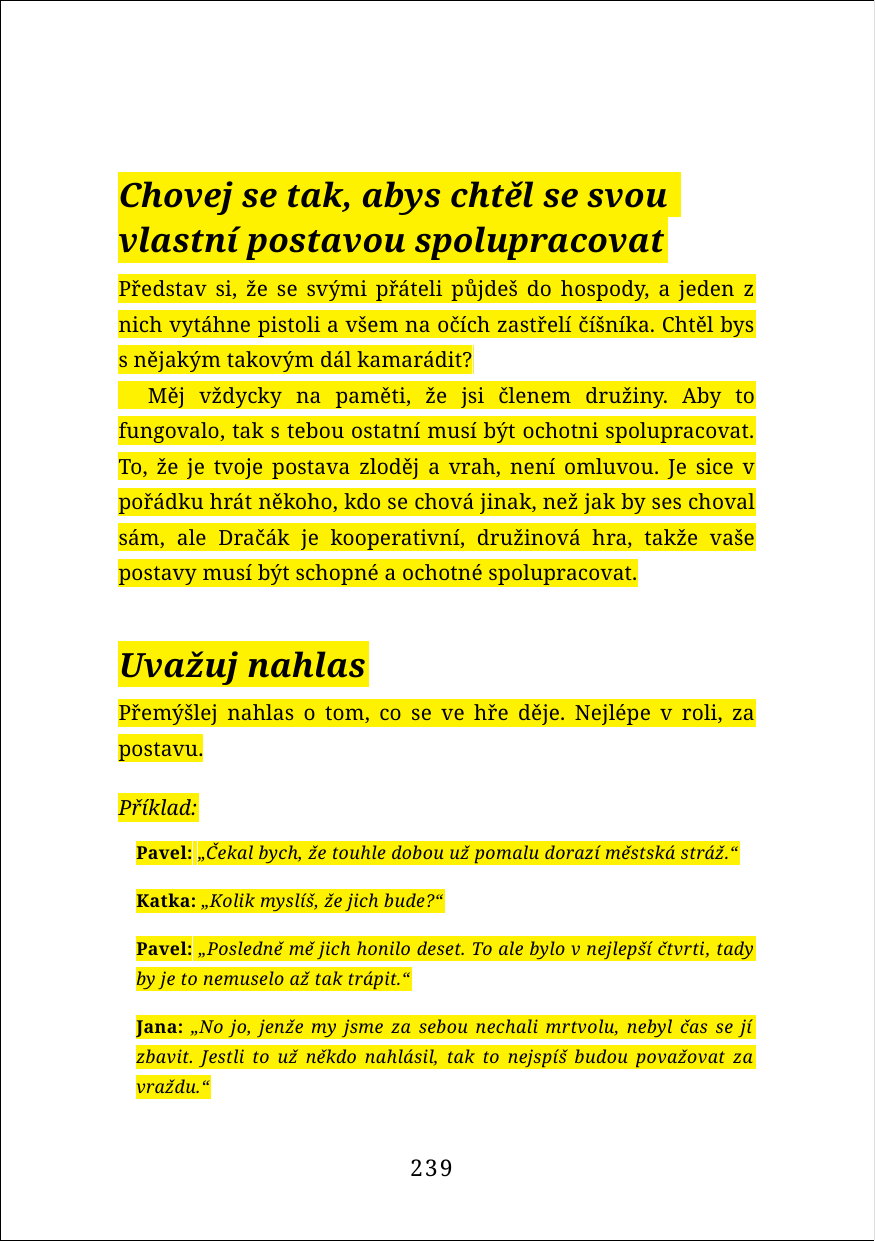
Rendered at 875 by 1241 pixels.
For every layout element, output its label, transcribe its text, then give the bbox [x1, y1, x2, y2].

subtitle Chovej se tak, abys chtěl se svou vlastní postavou spolupracovat [118, 172, 756, 263]
text Příklad: [118, 793, 756, 822]
text Pavel: „Čekal bych, že touhle dobou už pomalu dorazí městská stráž.“ [136, 841, 756, 865]
text Pavel: „Posledně mě jich honilo deset. To ale bylo v nejlepší čtvrti, tady by je to nemuselo až tak trápit.“ [136, 936, 756, 991]
text Katka: „Kolik myslíš, že jich bude?“ [136, 888, 756, 913]
text Přemýšlej nahlas o tom, co se ve hře děje. Nejlépe v roli, za postavu. [118, 698, 756, 762]
subtitle Uvažuj nahlas [118, 641, 756, 687]
text Jana: „No jo, jenže my jsme za sebou nechali mrtvolu, nebyl čas se jí zbavit. Jestli to už někdo nahlásil, tak to nejspíš budou považovat za vraždu.“ [136, 1014, 756, 1099]
text Představ si, že se svými přáteli půjdeš do hospody, a jeden z nich vytáhne pistoli a všem na očích zastřelí číšníka. Chtěl bys s nějakým takovým dál kamarádit? Měj vždycky na paměti, že jsi členem družiny. Aby to fungovalo, tak s tebou ostatní musí být ochotni spolupracovat. To, že je tvoje postava zloděj a vrah, není omluvou. Je sice v pořádku hrát někoho, kdo se chová jinak, než jak by ses choval sám, ale Dračák je kooperativní, družinová hra, takže vaše postavy musí být schopné a ochotné spolupracovat. [118, 274, 756, 587]
